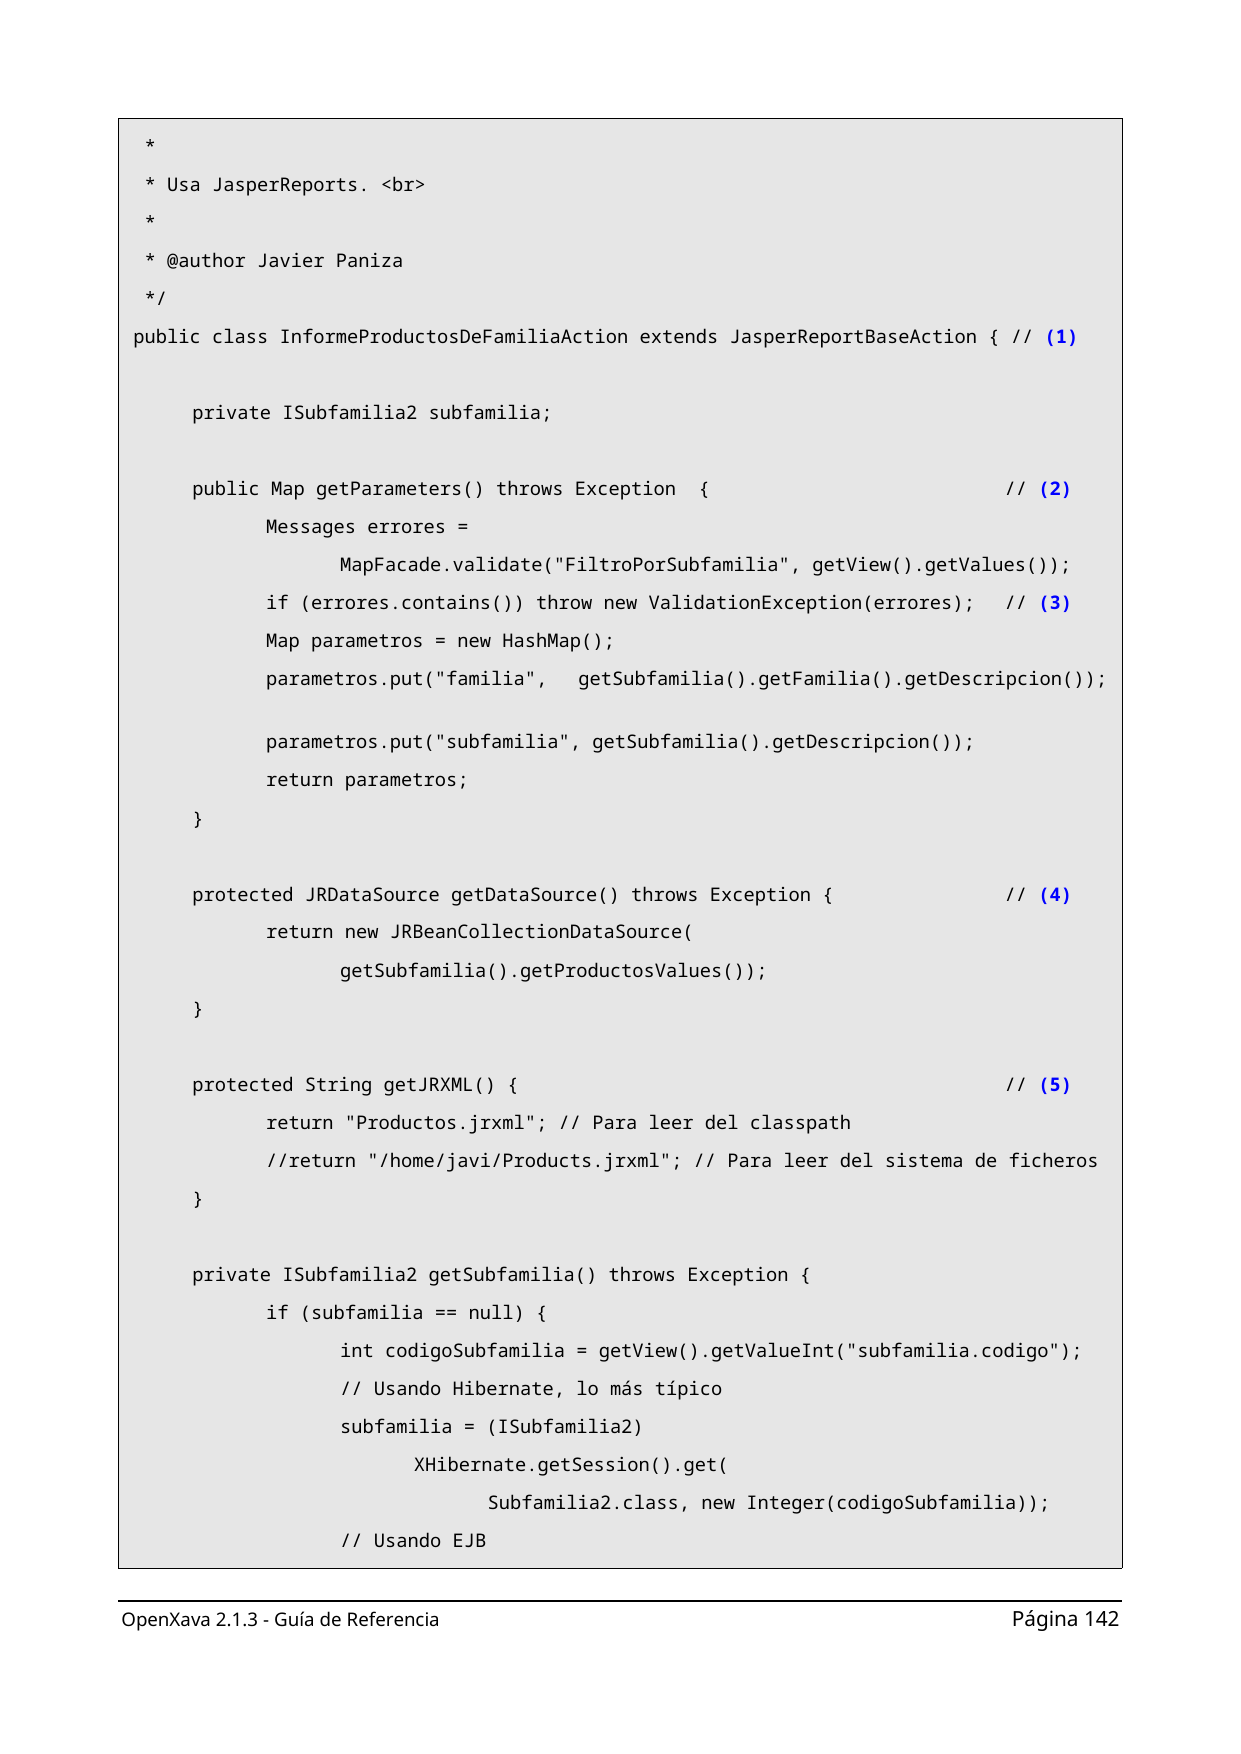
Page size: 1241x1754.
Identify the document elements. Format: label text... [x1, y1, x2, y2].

text public class InformeProductosDeFamiliaAction extends JasperReportBaseAction { // (1) [119, 308, 1122, 346]
text parametros.put("familia", getSubfamilia().getFamilia().getDescripcion()); [119, 650, 1122, 714]
text } [119, 980, 1122, 1018]
text return parametros; [119, 752, 1122, 790]
text // Usando Hibernate, lo más típico [119, 1360, 1122, 1398]
text * @author Javier Paniza [119, 232, 1122, 270]
text // Usando EJB [119, 1512, 1122, 1568]
text * Usa JasperReports. <br> [119, 156, 1122, 194]
text //return "/home/javi/Products.jrxml"; // Para leer del sistema de ficheros [119, 1132, 1122, 1170]
text protected JRDataSource getDataSource() throws Exception { // (4) [119, 866, 1122, 904]
text if (errores.contains()) throw new ValidationException(errores); // (3) [119, 574, 1122, 612]
text } [119, 790, 1122, 828]
text * [119, 119, 1122, 156]
text protected String getJRXML() { // (5) [119, 1056, 1122, 1094]
text return new JRBeanCollectionDataSource( [119, 904, 1122, 942]
text return "Productos.jrxml"; // Para leer del classpath [119, 1094, 1122, 1132]
text Messages errores = [119, 498, 1122, 536]
text * [119, 194, 1122, 232]
text private ISubfamilia2 getSubfamilia() throws Exception { [119, 1246, 1122, 1284]
text */ [119, 270, 1122, 308]
text Map parametros = new HashMap(); [119, 612, 1122, 650]
text if (subfamilia == null) { [119, 1284, 1122, 1322]
text getSubfamilia().getProductosValues()); [119, 942, 1122, 980]
text private ISubfamilia2 subfamilia; [119, 384, 1122, 422]
text parametros.put("subfamilia", getSubfamilia().getDescripcion()); [119, 714, 1122, 752]
text } [119, 1170, 1122, 1208]
text public Map getParameters() throws Exception { // (2) [119, 460, 1122, 498]
text MapFacade.validate("FiltroPorSubfamilia", getView().getValues()); [119, 536, 1122, 574]
text Subfamilia2.class, new Integer(codigoSubfamilia)); [119, 1474, 1122, 1512]
text subfamilia = (ISubfamilia2) [119, 1398, 1122, 1436]
text XHibernate.getSession().get( [119, 1436, 1122, 1474]
text int codigoSubfamilia = getView().getValueInt("subfamilia.codigo"); [119, 1322, 1122, 1360]
